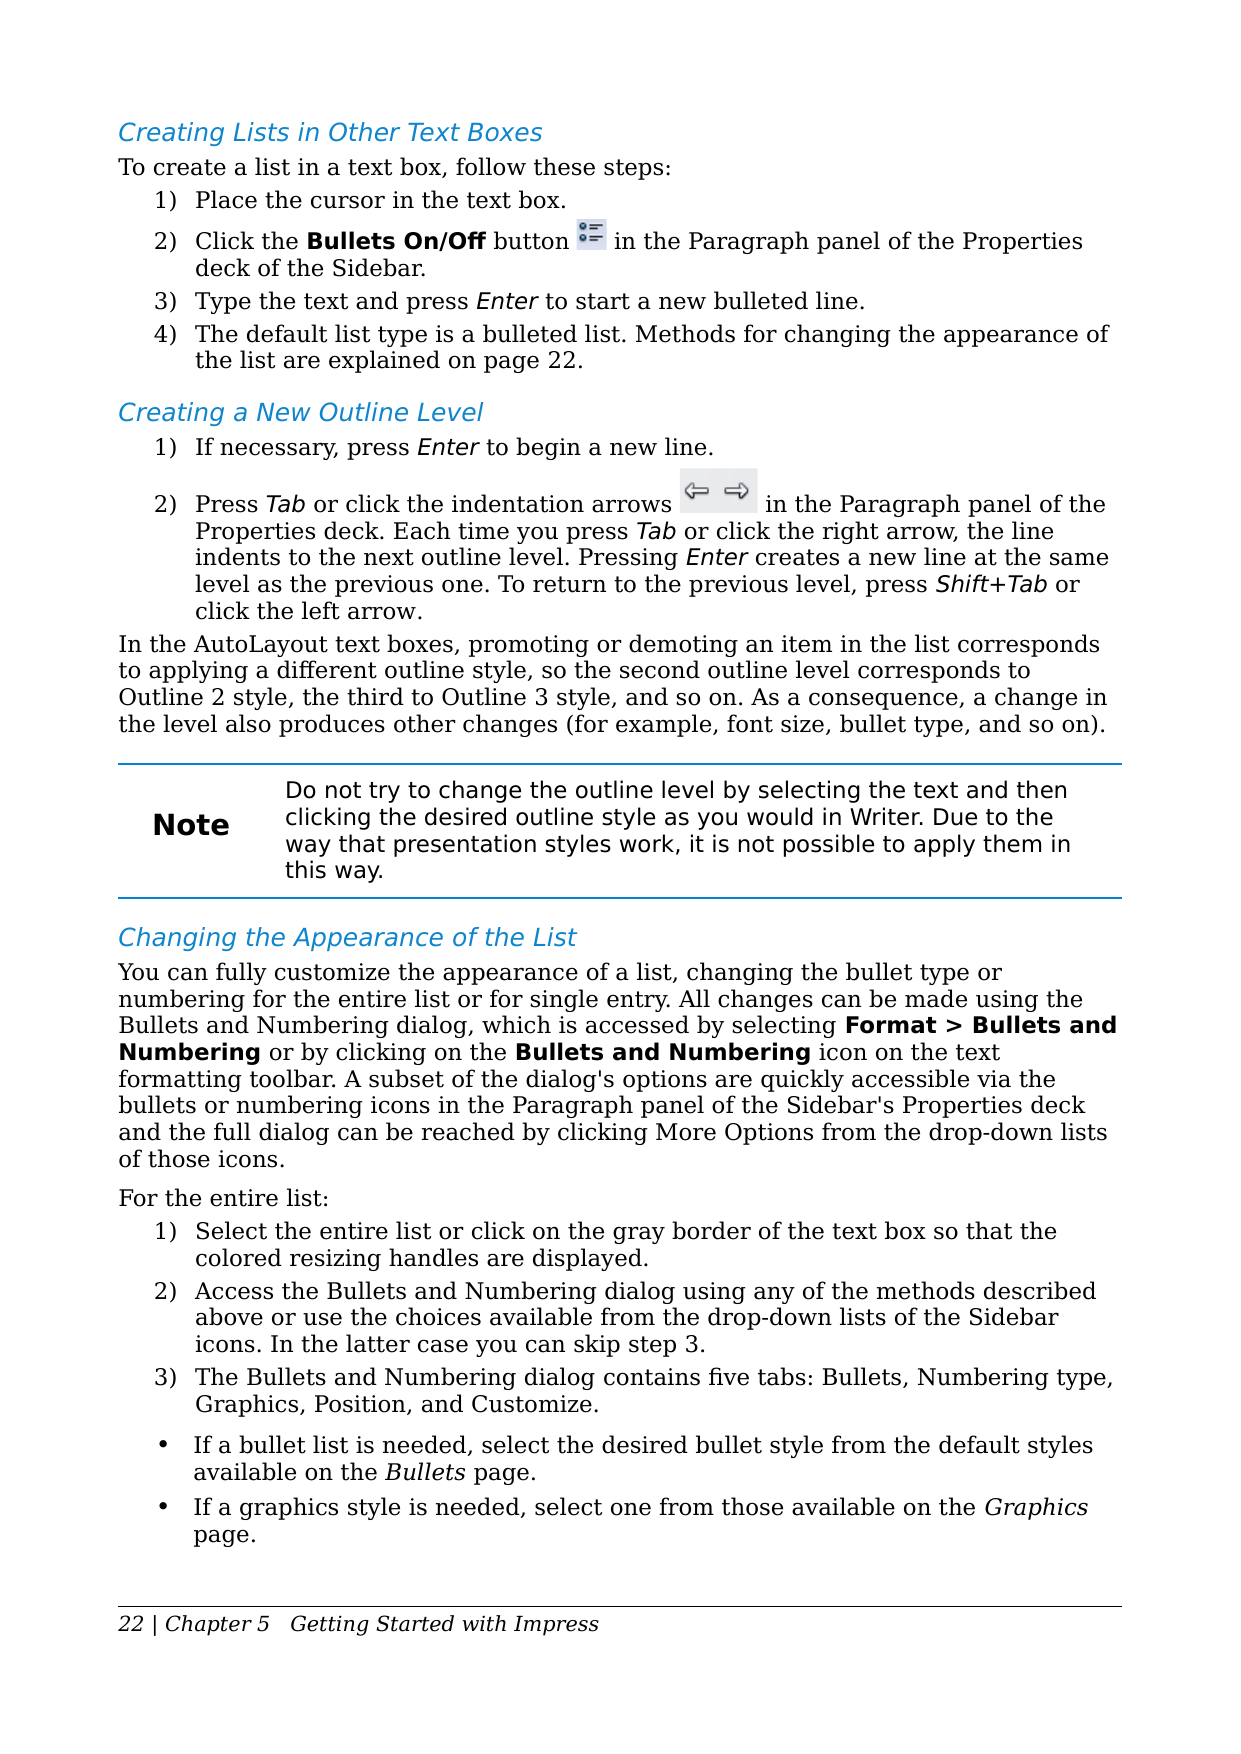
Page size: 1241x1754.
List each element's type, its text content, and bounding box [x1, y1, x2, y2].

list Access the Bullets and Numbering dialog using any of the methods described above or use the choices available from the drop-down lists of the Sidebar icons. In the latter case you can skip step 3. [177, 1278, 1122, 1358]
list For the entire list: [118, 1185, 1122, 1212]
list To create a list in a text box, follow these steps: [118, 154, 1122, 180]
list If a graphics style is needed, select one from those available on the Graphics page. [156, 1492, 1122, 1548]
list If necessary, press Enter to begin a new line. [177, 434, 1122, 461]
list Type the text and press Enter to start a new bulleted line. [177, 288, 1122, 315]
list Click the Bullets On/Off button in the Paragraph panel of the Properties deck of the Sidebar. [177, 220, 1122, 282]
subtitle Creating a New Outline Level [118, 399, 1122, 428]
list Press Tab or click the indentation arrows in the Paragraph panel of the Properties deck. Each time you press Tab or click the right arrow, the line indents to the next outline level. Pressing Enter creates a new line at the same level as the previous one. To return to the previous level, press Shift+Tab or click the left arrow. [177, 467, 1122, 624]
text You can fully customize the appearance of a list, changing the bullet type or numbering for the entire list or for single entry. All changes can be made using the Bullets and Numbering dialog, which is accessed by selecting Format > Bullets and Numbering or by clicking on the Bullets and Numbering icon on the text formatting toolbar. A subset of the dialog's options are quickly accessible via the bullets or numbering icons in the Paragraph panel of the Sidebar's Properties deck and the full dialog can be reached by clicking More Options from the drop-down lists of those icons. [118, 959, 1122, 1173]
table_header Note [118, 765, 263, 897]
picture [576, 219, 607, 250]
subtitle Creating Lists in Other Text Boxes [118, 118, 1122, 147]
text In the AutoLayout text boxes, promoting or demoting an item in the list corresponds to applying a different outline style, so the second outline level corresponds to Outline 2 style, the third to Outline 3 style, and so on. As a consequence, a change in the level also produces other changes (for example, font size, bullet type, and so on). [118, 631, 1122, 737]
picture [679, 467, 758, 513]
list The default list type is a bulleted list. Methods for changing the appearance of the list are explained on page 22. [177, 321, 1122, 374]
list The Bullets and Numbering dialog contains five tabs: Bullets, Numbering type, Graphics, Position, and Customize. [177, 1364, 1122, 1417]
list If a bullet list is needed, select the desired bullet style from the default styles available on the Bullets page. [156, 1430, 1122, 1486]
list Select the entire list or click on the gray border of the text box so that the colored resizing handles are displayed. [177, 1218, 1122, 1272]
list Place the cursor in the text box. [177, 187, 1122, 213]
subtitle Changing the Appearance of the List [118, 924, 1122, 953]
table_header Do not try to change the outline level by selecting the text and then clicking the desired outline style as you would in Writer. Due to the way that presentation styles work, it is not possible to apply them in this way. [264, 765, 1122, 897]
